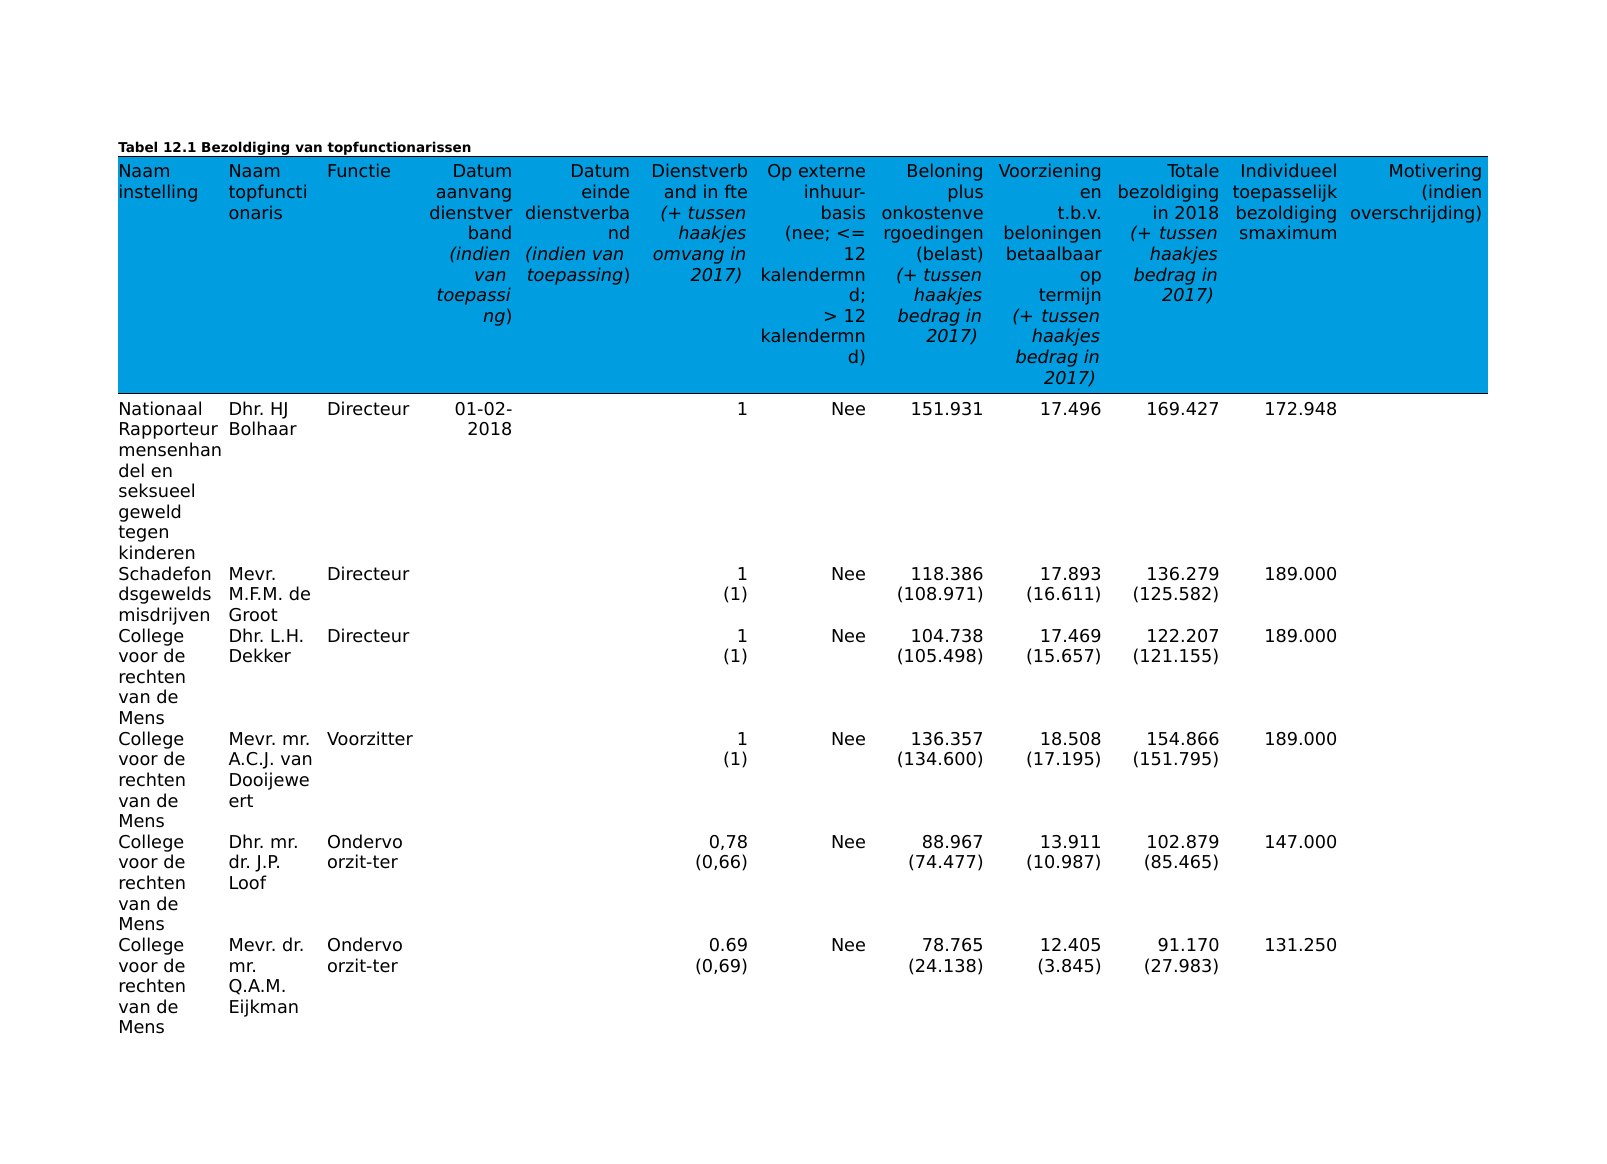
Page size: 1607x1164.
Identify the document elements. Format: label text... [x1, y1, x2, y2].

table_cell Directeur [321, 564, 419, 626]
table_cell Ondervoorzit-ter [321, 832, 419, 935]
table_cell 122.207 (121.155) [1108, 626, 1225, 729]
table_cell Nee [754, 626, 872, 729]
table_cell 1 [636, 394, 754, 564]
table_cell 88.967 (74.477) [872, 832, 989, 935]
table_cell 151.931 [872, 394, 989, 564]
table_cell 12.405 (3.845) [990, 935, 1107, 1038]
table_cell Mevr. M.F.M. de Groot [223, 564, 321, 626]
table_cell Nee [754, 564, 872, 626]
table_cell 131.250 [1225, 935, 1343, 1038]
table_cell Beloning plus onkostenvergoedingen (belast) (+ tussen haakjes bedrag in 2017) [872, 157, 989, 393]
table_cell Schadefondsgeweldsmisdrijven [118, 564, 222, 626]
table_cell 78.765 (24.138) [872, 935, 989, 1038]
table_cell College voor de rechten van de Mens [118, 729, 222, 832]
table_cell Nee [754, 394, 872, 564]
table_cell Dhr. L.H. Dekker [223, 626, 321, 729]
table_cell 154.866 (151.795) [1108, 729, 1225, 832]
table_cell Directeur [321, 394, 419, 564]
table_cell 17.469 (15.657) [990, 626, 1107, 729]
table_cell [1343, 935, 1488, 1038]
table_cell [518, 729, 636, 832]
table_cell [518, 564, 636, 626]
table_cell Op externe inhuur-basis (nee; <= 12 kalendermnd; > 12 kalendermnd) [754, 157, 872, 393]
table_cell Dienstverband in fte (+ tussen haakjes omvang in 2017) [636, 157, 754, 393]
table_cell Nee [754, 935, 872, 1038]
table_cell 147.000 [1225, 832, 1343, 935]
table_cell 0.69 (0,69) [636, 935, 754, 1038]
table_cell Individueel toepasselijk bezoldigingsmaximum [1225, 157, 1343, 393]
table_cell Naam instelling [118, 157, 222, 393]
table_cell Nee [754, 832, 872, 935]
table_cell 1 (1) [636, 729, 754, 832]
table_cell 189.000 [1225, 564, 1343, 626]
table_cell 18.508 (17.195) [990, 729, 1107, 832]
table_cell Mevr. mr. A.C.J. van Dooijeweert [223, 729, 321, 832]
table_cell [420, 935, 518, 1038]
table_cell 01-02-2018 [420, 394, 518, 564]
table_cell Functie [321, 157, 419, 393]
table_cell [518, 832, 636, 935]
table_cell 1 (1) [636, 564, 754, 626]
table_cell [518, 626, 636, 729]
table_cell 118.386 (108.971) [872, 564, 989, 626]
table_cell 189.000 [1225, 729, 1343, 832]
table_cell [1343, 626, 1488, 729]
table_cell Dhr. HJ Bolhaar [223, 394, 321, 564]
table_cell [518, 935, 636, 1038]
table_cell Naam topfunctionaris [223, 157, 321, 393]
table_cell College voor de rechten van de Mens [118, 935, 222, 1038]
table_cell College voor de rechten van de Mens [118, 626, 222, 729]
table_cell Motivering (indien overschrijding) [1343, 157, 1488, 393]
table_cell [1343, 564, 1488, 626]
table_cell [420, 626, 518, 729]
table_cell 169.427 [1108, 394, 1225, 564]
table_cell 136.279 (125.582) [1108, 564, 1225, 626]
table_cell Totale bezoldiging in 2018 (+ tussen haakjes bedrag in 2017) [1108, 157, 1225, 393]
table_cell 1 (1) [636, 626, 754, 729]
table_cell 189.000 [1225, 626, 1343, 729]
table_cell Nationaal Rapporteur mensenhandel en seksueel geweld tegen kinderen [118, 394, 222, 564]
table_cell Voorzitter [321, 729, 419, 832]
table_cell [518, 394, 636, 564]
table_cell 104.738 (105.498) [872, 626, 989, 729]
table_cell College voor de rechten van de Mens [118, 832, 222, 935]
table_cell 17.496 [990, 394, 1107, 564]
table_cell [420, 564, 518, 626]
table_cell Mevr. dr. mr. Q.A.M. Eijkman [223, 935, 321, 1038]
table_cell 91.170 (27.983) [1108, 935, 1225, 1038]
table_cell Nee [754, 729, 872, 832]
table_cell 0,78 (0,66) [636, 832, 754, 935]
table_cell 172.948 [1225, 394, 1343, 564]
table_cell Directeur [321, 626, 419, 729]
table_cell Datum aanvang dienstverband (indien van toepassing) [420, 157, 518, 393]
table_cell 136.357 (134.600) [872, 729, 989, 832]
table_cell 13.911 (10.987) [990, 832, 1107, 935]
table_header Tabel 12.1 Bezoldiging van topfunctionarissen [118, 140, 1488, 156]
table_cell Datum einde dienstverband (indien van toepassing) [518, 157, 636, 393]
table_cell 102.879 (85.465) [1108, 832, 1225, 935]
table_cell [420, 729, 518, 832]
table_cell [420, 832, 518, 935]
table_cell [1343, 729, 1488, 832]
table_cell [1343, 394, 1488, 564]
table_cell [1343, 832, 1488, 935]
table_cell Voorzieningen t.b.v. beloningen betaalbaar op termijn (+ tussen haakjes bedrag in 2017) [990, 157, 1107, 393]
table_cell Dhr. mr. dr. J.P. Loof [223, 832, 321, 935]
table_cell 17.893 (16.611) [990, 564, 1107, 626]
table_cell Ondervoorzit-ter [321, 935, 419, 1038]
